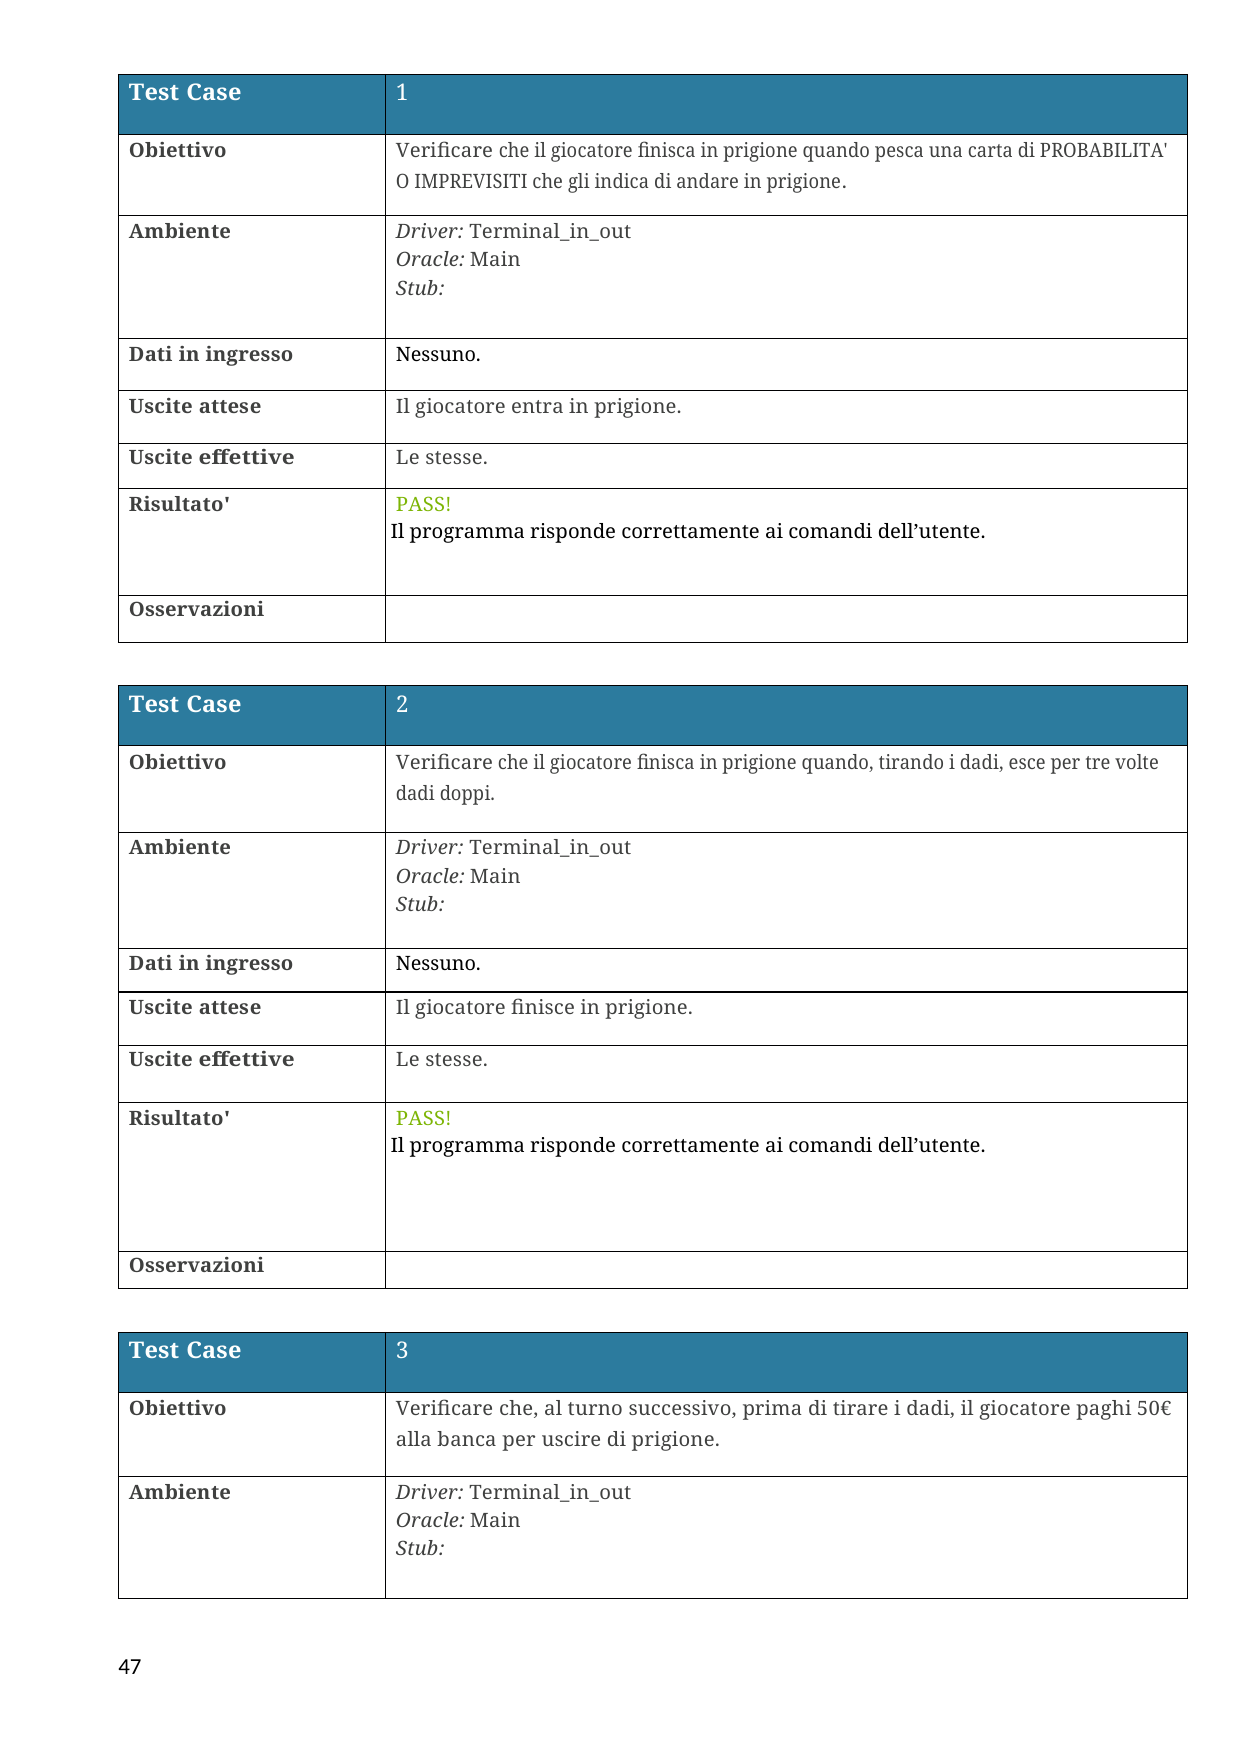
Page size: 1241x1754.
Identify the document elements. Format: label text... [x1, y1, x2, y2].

table_cell PASS! Il programma risponde correttamente ai comandi dell’utente. [386, 1103, 1187, 1251]
table_header Test Case [119, 1333, 385, 1392]
table_cell Obiettivo [119, 746, 385, 832]
table_cell [386, 1252, 1187, 1288]
table_cell Driver: Terminal_in_out Oracle: Main Stub: [386, 833, 1187, 948]
table_cell Ambiente [119, 216, 385, 338]
table_cell Driver: Terminal_in_out Oracle: Main Stub: [386, 1477, 1187, 1598]
table_cell Uscite attese [119, 993, 385, 1045]
table_header 2 [386, 686, 1187, 745]
table_cell Driver: Terminal_in_out Oracle: Main Stub: [386, 216, 1187, 338]
table_cell Le stesse. [386, 1046, 1187, 1102]
table_cell Verificare che il giocatore finisca in prigione quando, tirando i dadi, esce per tre volte dadi doppi. [386, 746, 1187, 832]
table_cell Dati in ingresso [119, 339, 385, 390]
table_cell Uscite effettive [119, 444, 385, 488]
table_cell Osservazioni [119, 1252, 385, 1288]
table_cell Obiettivo [119, 1393, 385, 1476]
table_cell Verificare che il giocatore finisca in prigione quando pesca una carta di PROBABILITA' O IMPREVISITI che gli indica di andare in prigione. [386, 135, 1187, 215]
table_cell Risultato' [119, 1103, 385, 1251]
table_cell Verificare che, al turno successivo, prima di tirare i dadi, il giocatore paghi 50€ alla banca per uscire di prigione. [386, 1393, 1187, 1476]
table_cell Dati in ingresso [119, 949, 385, 991]
table_cell Le stesse. [386, 444, 1187, 488]
table_header 1 [386, 75, 1187, 134]
table_cell Uscite attese [119, 391, 385, 443]
table_cell Osservazioni [119, 596, 385, 642]
table_header Test Case [119, 75, 385, 134]
table_cell Nessuno. [386, 339, 1187, 390]
table_cell PASS! Il programma risponde correttamente ai comandi dell’utente. [386, 489, 1187, 595]
table_cell Ambiente [119, 833, 385, 948]
table_header 3 [386, 1333, 1187, 1392]
table_cell Uscite effettive [119, 1046, 385, 1102]
table_cell Obiettivo [119, 135, 385, 215]
table_cell Il giocatore finisce in prigione. [386, 993, 1187, 1045]
table_cell Ambiente [119, 1477, 385, 1598]
table_cell Risultato' [119, 489, 385, 595]
table_cell [386, 596, 1187, 642]
table_cell Il giocatore entra in prigione. [386, 391, 1187, 443]
table_header Test Case [119, 686, 385, 745]
table_cell Nessuno. [386, 949, 1187, 991]
